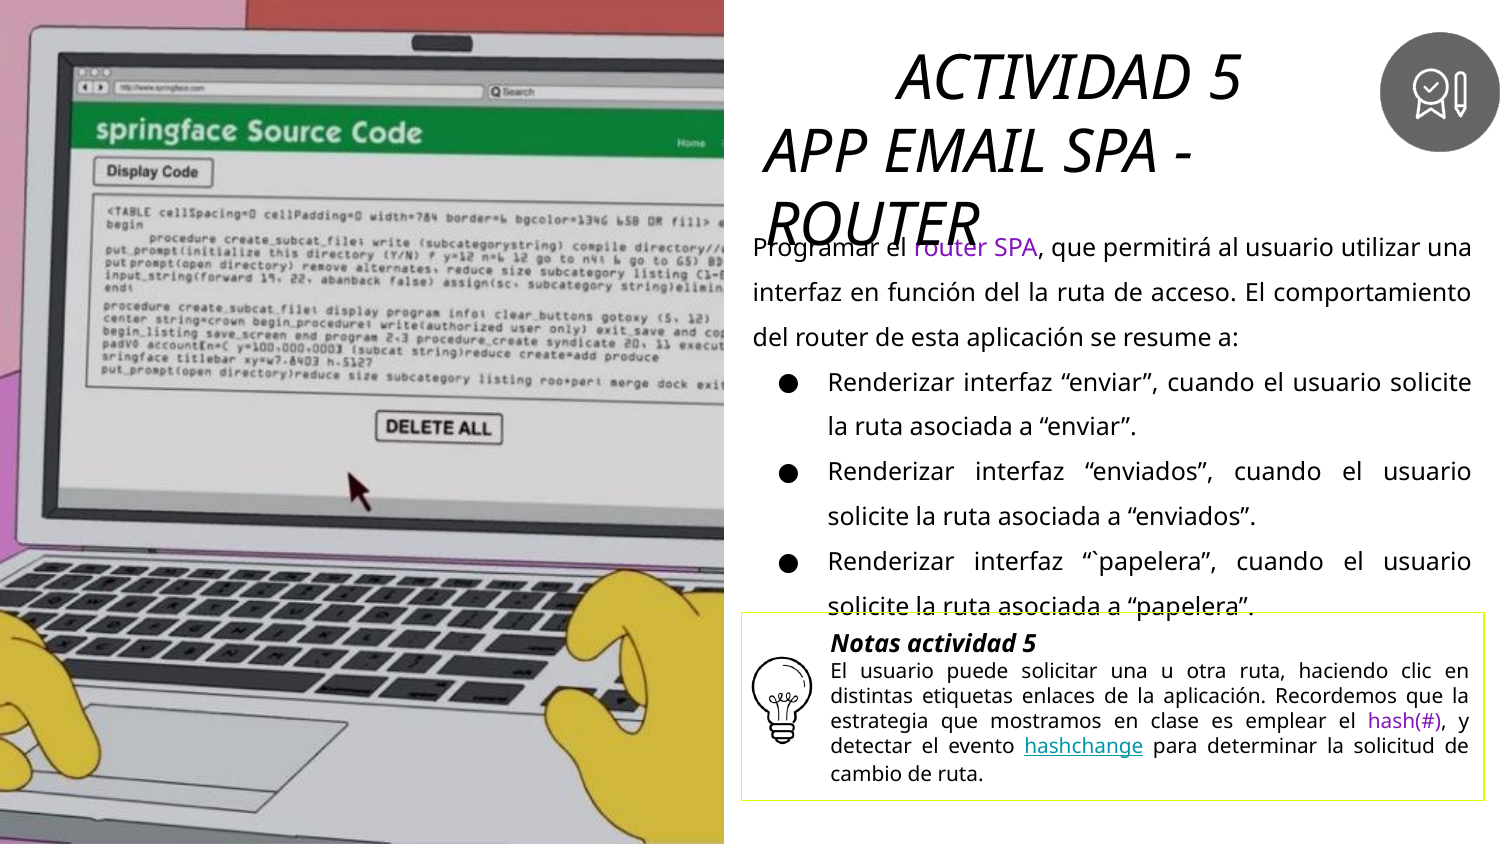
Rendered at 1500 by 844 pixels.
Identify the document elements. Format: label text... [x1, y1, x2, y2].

picture [1380, 32, 1500, 152]
picture [747, 652, 814, 745]
picture [0, 0, 724, 844]
text_box ACTIVIDAD 5 APP EMAIL SPA - ROUTER [749, 22, 1393, 185]
text_box Programar el router SPA, que permitirá al usuario utilizar una interfaz en función del la ruta de acceso. El comportamiento del router de esta aplicación se resume a: Renderizar interfaz “enviar”, cuando el usuario solicite la ruta asociada a “enviar”. Renderizar interfaz “enviados”, cuando el usuario solicite la ruta asociada a “enviados”. Renderizar interfaz “`papelera”, cuando el usuario solicite la ruta asociada a “papelera”. [737, 201, 1488, 643]
text_box Notas actividad 5 El usuario puede solicitar una u otra ruta, haciendo clic en distintas etiquetas enlaces de la aplicación. Recordemos que la estrategia que mostramos en clase es emplear el hash(#), y detectar el evento hashchange para determinar la solicitud de cambio de ruta. [741, 612, 1485, 801]
